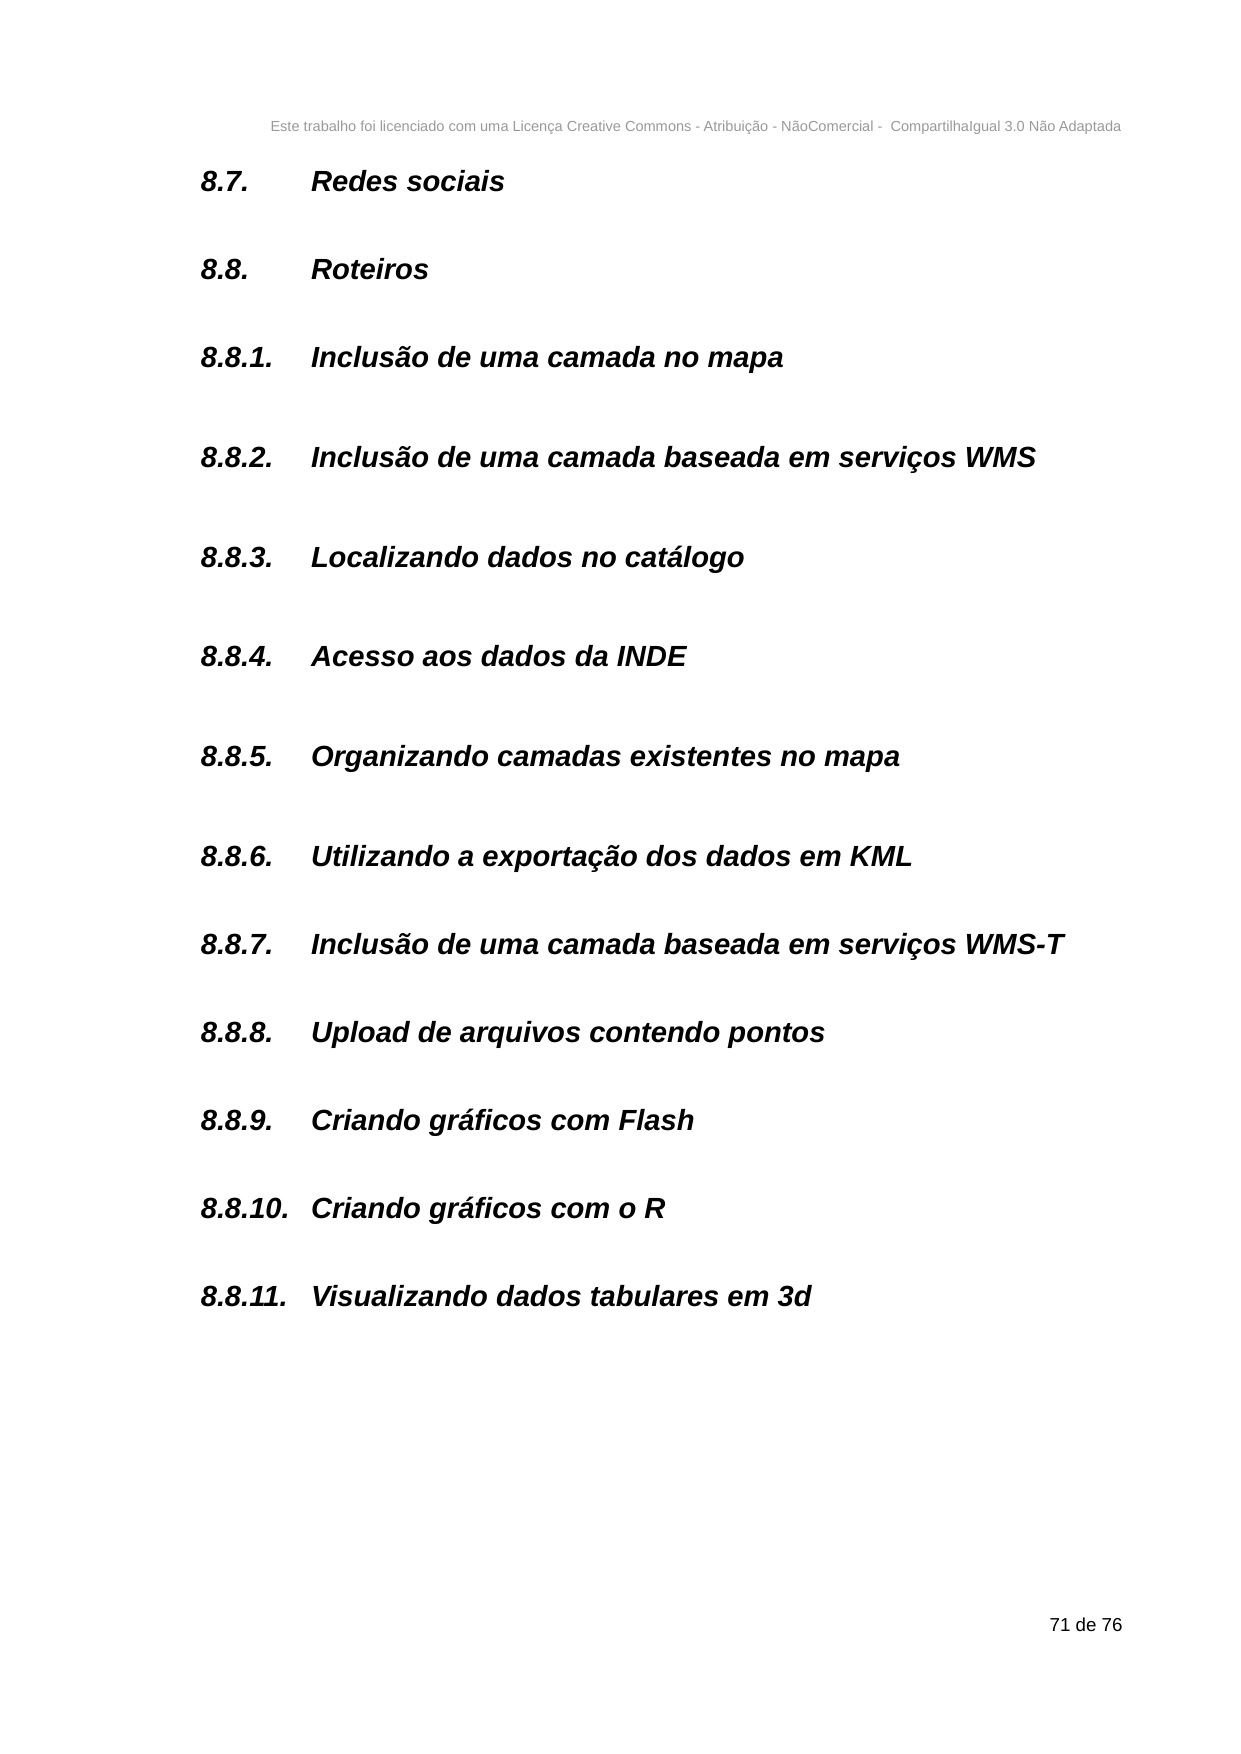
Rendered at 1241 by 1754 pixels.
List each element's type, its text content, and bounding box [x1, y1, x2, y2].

subtitle Localizando dados no catálogo [163, 539, 1122, 573]
subtitle Inclusão de uma camada baseada em serviços WMS-T [163, 927, 1122, 961]
subtitle Visualizando dados tabulares em 3d [163, 1278, 1122, 1312]
subtitle Inclusão de uma camada no mapa [163, 340, 1122, 373]
subtitle Utilizando a exportação dos dados em KML [163, 839, 1122, 873]
subtitle Upload de arquivos contendo pontos [163, 1015, 1122, 1049]
subtitle Acesso aos dados da INDE [163, 639, 1122, 673]
subtitle Roteiros [163, 252, 1077, 286]
subtitle Inclusão de uma camada baseada em serviços WMS [163, 440, 1122, 473]
subtitle Criando gráficos com o R [163, 1191, 1122, 1224]
subtitle Organizando camadas existentes no mapa [163, 739, 1122, 773]
subtitle Criando gráficos com Flash [163, 1103, 1122, 1136]
subtitle Redes sociais [163, 164, 1077, 198]
